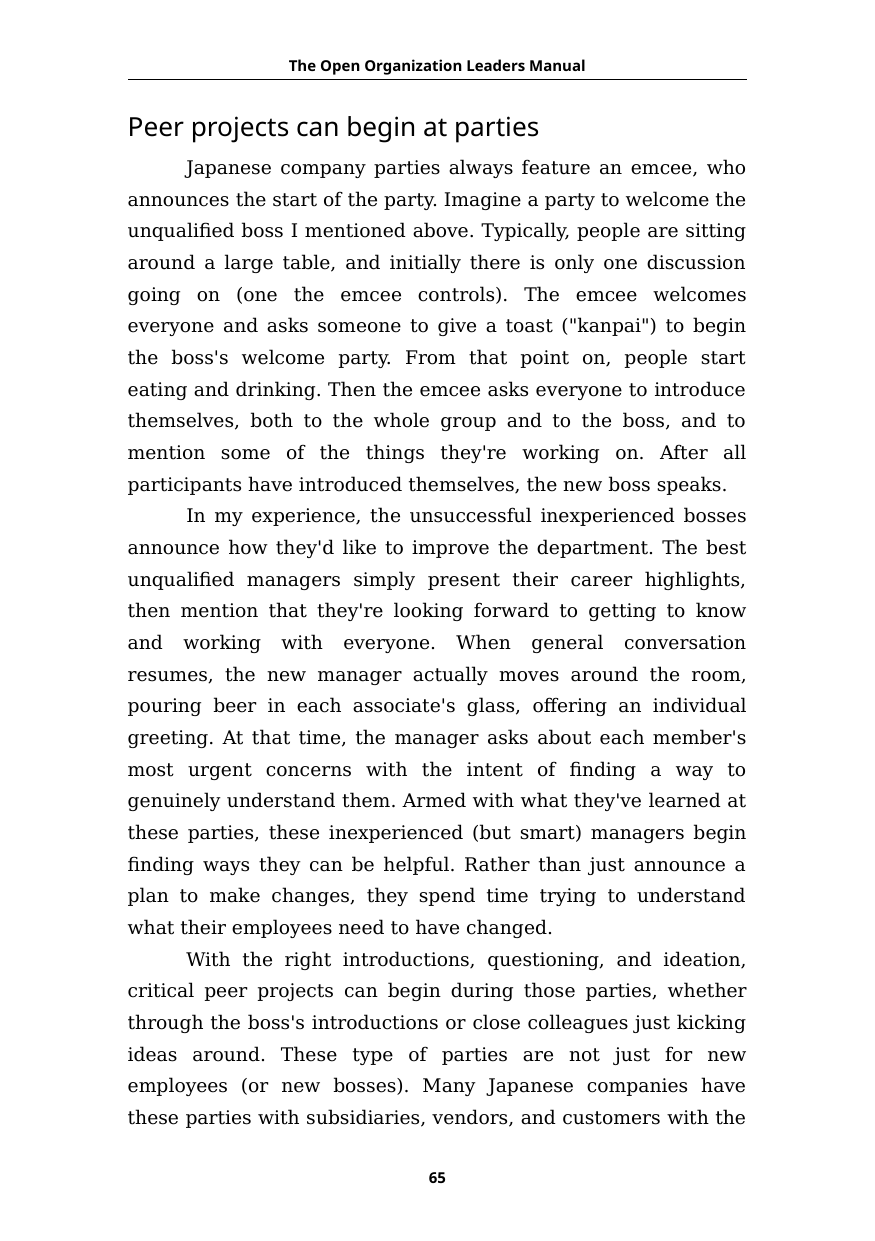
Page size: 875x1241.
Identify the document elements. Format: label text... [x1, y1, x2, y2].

subtitle Peer projects can begin at parties [127, 109, 747, 144]
text In my experience, the unsuccessful inexperienced bosses announce how they'd like to improve the department. The best unqualified managers simply present their career highlights, then mention that they're looking forward to getting to know and working with everyone. When general conversation resumes, the new manager actually moves around the room, pouring beer in each associate's glass, offering an individual greeting. At that time, the manager asks about each member's most urgent concerns with the intent of finding a way to genuinely understand them. Armed with what they've learned at these parties, these inexperienced (but smart) managers begin finding ways they can be helpful. Rather than just announce a plan to make changes, they spend time trying to understand what their employees need to have changed. [127, 505, 747, 939]
text With the right introductions, questioning, and ideation, critical peer projects can begin during those parties, whether through the boss's introductions or close colleagues just kicking ideas around. These type of parties are not just for new employees (or new bosses). Many Japanese companies have these parties with subsidiaries, vendors, and customers with the [127, 949, 747, 1129]
text Japanese company parties always feature an emcee, who announces the start of the party. Imagine a party to welcome the unqualified boss I mentioned above. Typically, people are sitting around a large table, and initially there is only one discussion going on (one the emcee controls). The emcee welcomes everyone and asks someone to give a toast ("kanpai") to begin the boss's welcome party. From that point on, people start eating and drinking. Then the emcee asks everyone to introduce themselves, both to the whole group and to the boss, and to mention some of the things they're working on. After all participants have introduced themselves, the new boss speaks. [127, 157, 747, 496]
